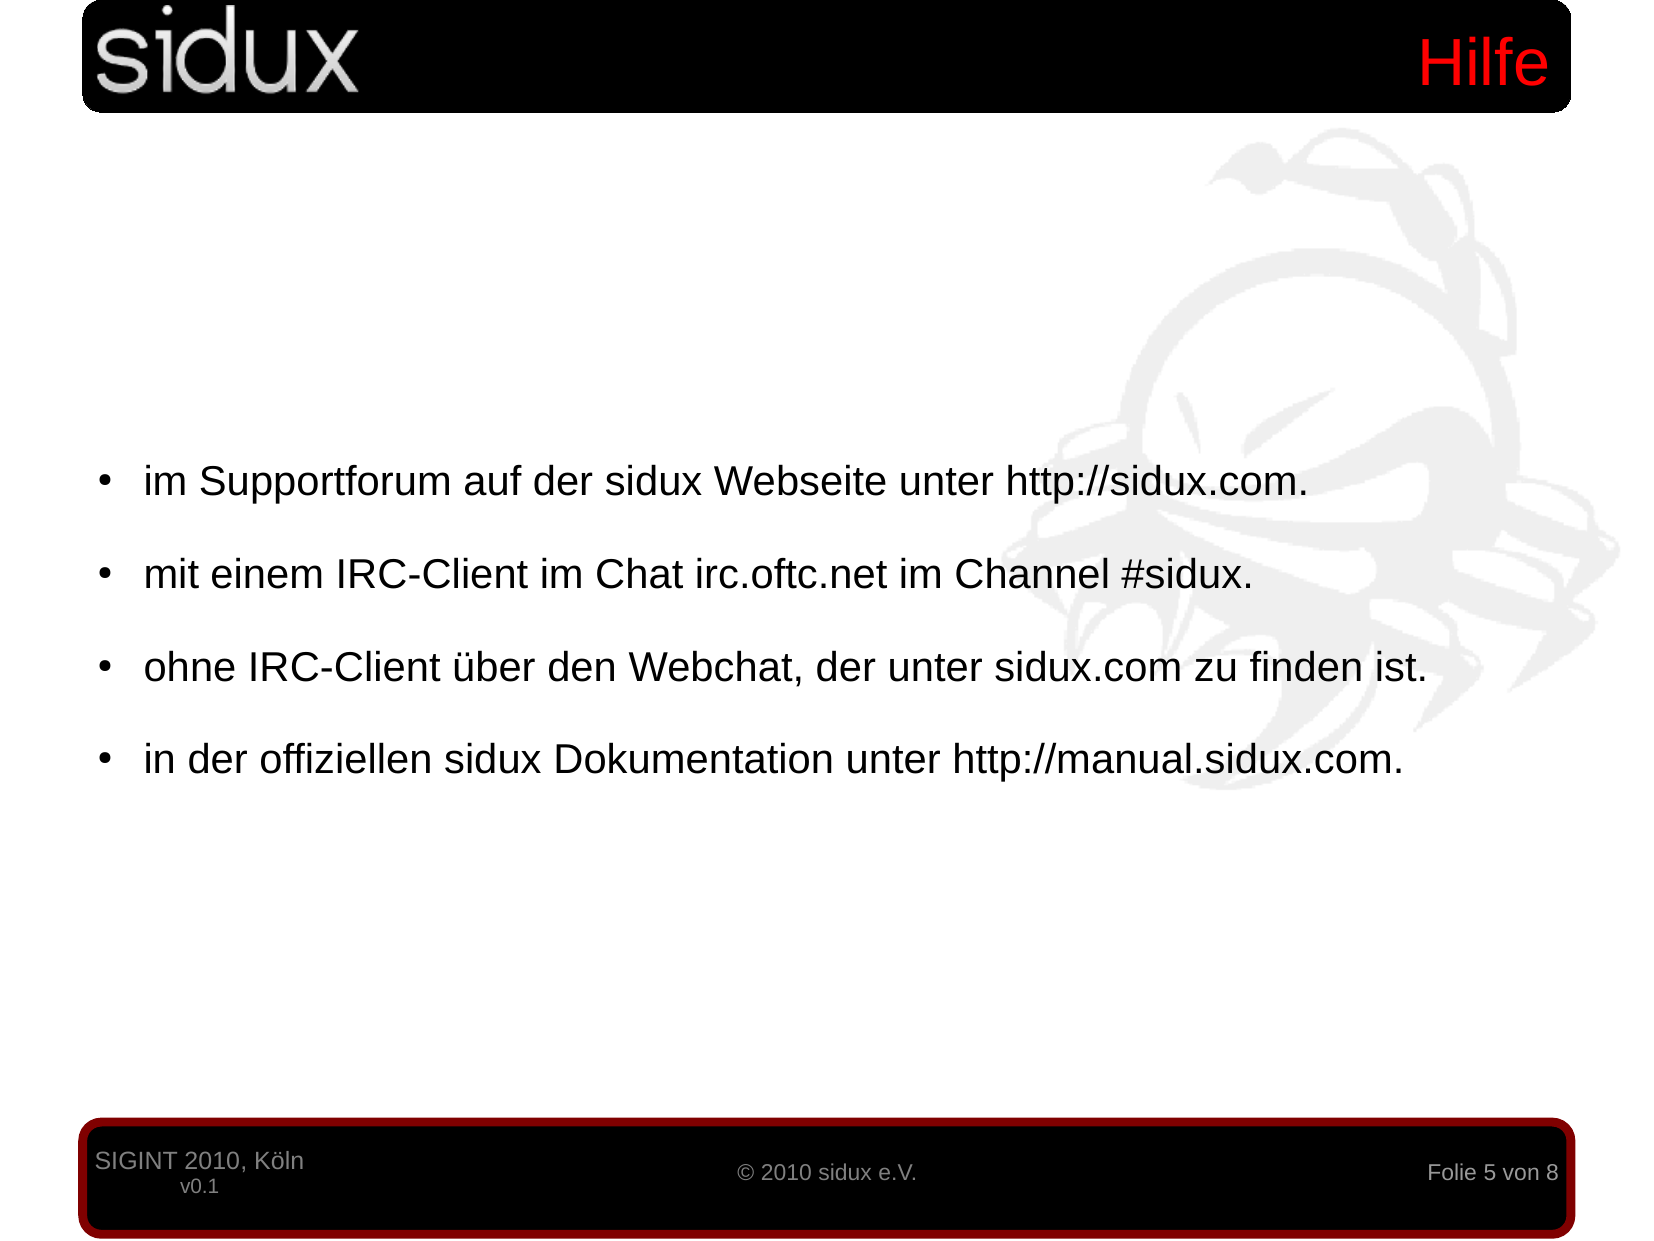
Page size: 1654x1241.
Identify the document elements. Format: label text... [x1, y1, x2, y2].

picture [93, 5, 418, 106]
text_box Hilfe [354, 17, 1565, 108]
text_box im Supportforum auf der sidux Webseite unter http://sidux.com. mit einem IRC-Client im Chat irc.oftc.net im Channel #sidux. ohne IRC-Client über den Webchat, der unter sidux.com zu finden ist. in der offiziellen sidux Dokumentation unter http://manual.sidux.com. [82, 147, 1573, 1093]
picture [997, 122, 1625, 798]
